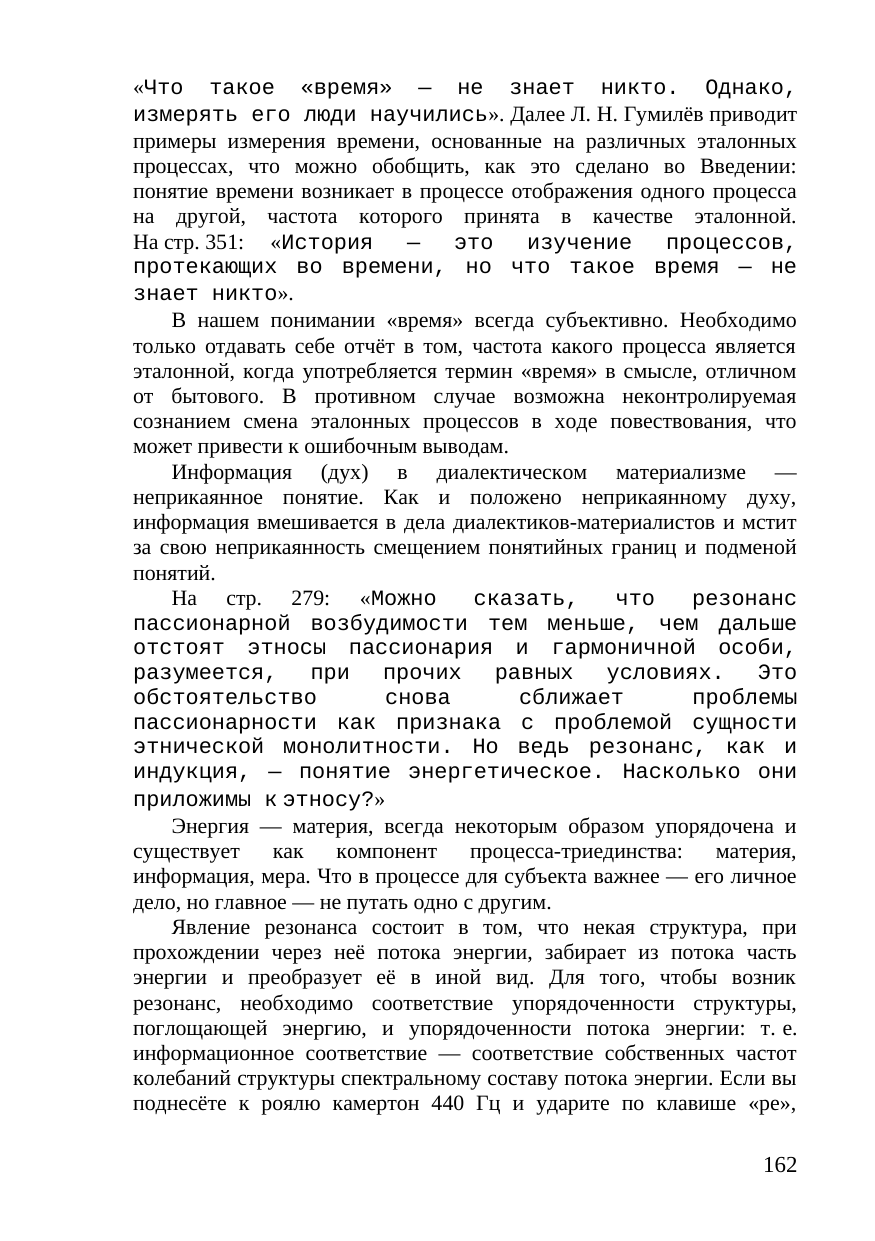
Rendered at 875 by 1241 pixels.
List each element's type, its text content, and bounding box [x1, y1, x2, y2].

text В нашем понимании «время» всегда субъективно. Необходимо только отдавать себе отчёт в том, частота какого процесса является эталонной, когда употребляется термин «время» в смысле, отличном от бытового. В противном случае возможна неконтролируемая сознанием смена эталонных процессов в ходе повествования, что может привести к ошибочным выводам. [133, 307, 797, 459]
text Энергия — материя, всегда некоторым образом упорядочена и существует как компонент процесса-триединства: материя, информация, мера. Что в процессе для субъекта важнее — его личное дело, но главное — не путать одно с другим. [133, 813, 797, 914]
text На стр. 279: «Можно сказать, что резонанс пассионарной возбудимости тем меньше, чем дальше отстоят этносы пассионария и гармоничной особи, разумеется, при прочих равных условиях. Это обстоятельство снова сближает проблемы пассионарности как признака с проблемой сущности этнической монолитности. Но ведь резонанс, как и индукция, — понятие энергетическое. Насколько они приложимы к этносу?» [133, 585, 797, 813]
text «Что такое «время» — не знает никто. Однако, измерять его люди научились». Далее Л. Н. Гумилёв приводит примеры измерения времени, основанные на различных эталонных процессах, что можно обобщить, как это сделано во Введении: понятие времени возникает в процессе отображения одного процесса на другой, частота которого принята в качестве эталонной. На стр. 351: «История — это изучение процессов, протекающих во времени, но что такое время — не знает никто». [133, 74, 797, 307]
text Явление резонанса состоит в том, что некая структура, при прохождении через неё потока энергии, забирает из потока часть энергии и преобразует её в иной вид. Для того, чтобы возник резонанс, необходимо соответствие упорядоченности структуры, поглощающей энергию, и упорядоченности потока энергии: т. е. информационное соответствие — соответствие собственных частот колебаний структуры спектральному составу потока энергии. Если вы поднесёте к роялю камертон 440 Гц и ударите по клавише «ре», [133, 914, 797, 1116]
text Информация (дух) в диалектическом материализме — неприкаянное понятие. Как и положено неприкаянному духу, информация вмешивается в дела диалектиков-материалистов и мстит за свою неприкаянность смещением понятийных границ и подменой понятий. [133, 459, 797, 585]
